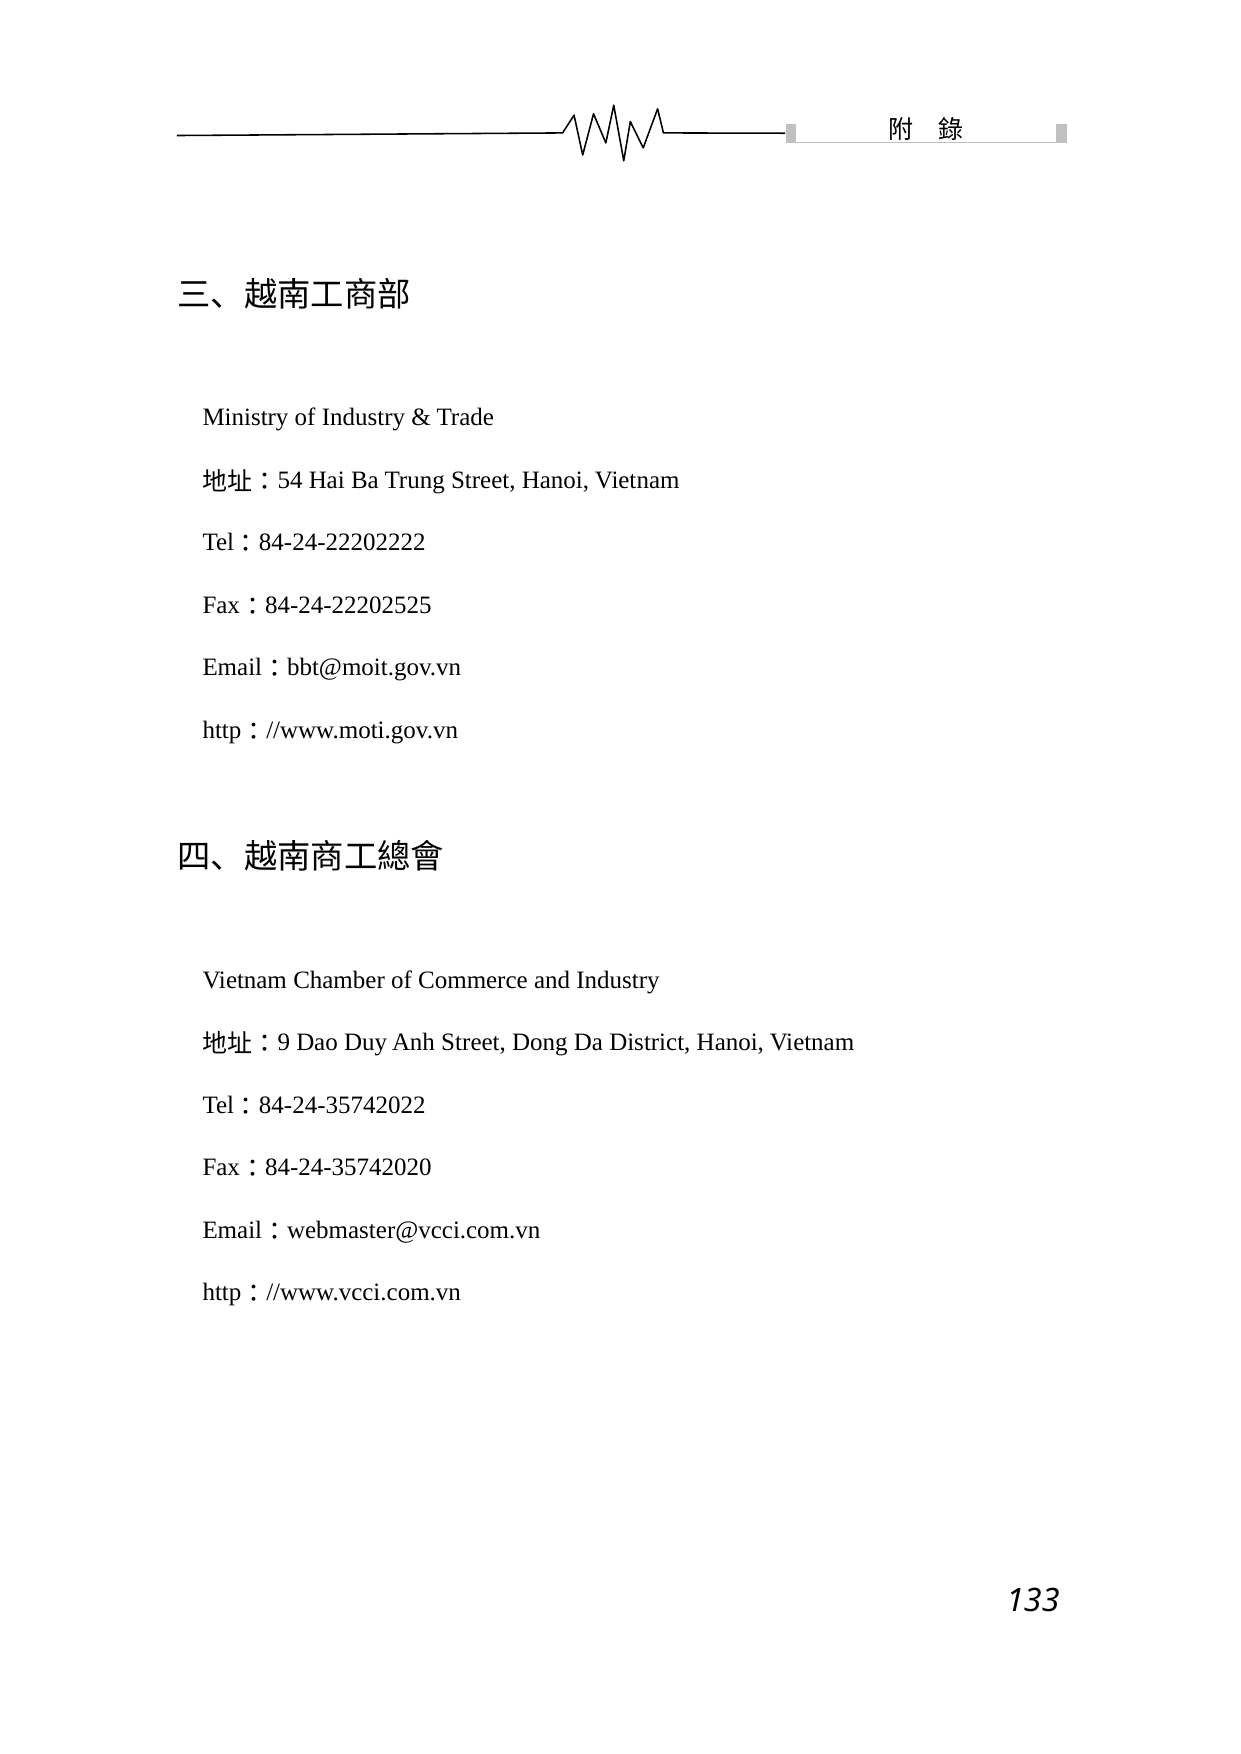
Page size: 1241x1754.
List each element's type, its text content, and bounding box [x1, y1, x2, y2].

text 地址：54 Hai Ba Trung Street, Hanoi, Vietnam [202, 438, 1063, 500]
text Email：bbt@moit.gov.vn [202, 625, 1063, 688]
text Fax：84-24-22202525 [202, 563, 1063, 625]
text Ministry of Industry & Trade [202, 375, 1063, 438]
text http：//www.vcci.com.vn [202, 1250, 1063, 1313]
text Vietnam Chamber of Commerce and Industry [202, 938, 1063, 1000]
text Tel：84-24-35742022 [202, 1063, 1063, 1125]
text http：//www.moti.gov.vn [202, 688, 1063, 750]
text Tel：84-24-22202222 [202, 500, 1063, 563]
text Email：webmaster@vcci.com.vn [202, 1188, 1063, 1250]
text 三、越南工商部 [177, 250, 1063, 313]
text 地址：9 Dao Duy Anh Street, Dong Da District, Hanoi, Vietnam [202, 1000, 1063, 1063]
text 四、越南商工總會 [177, 813, 1063, 875]
text Fax：84-24-35742020 [202, 1125, 1063, 1188]
